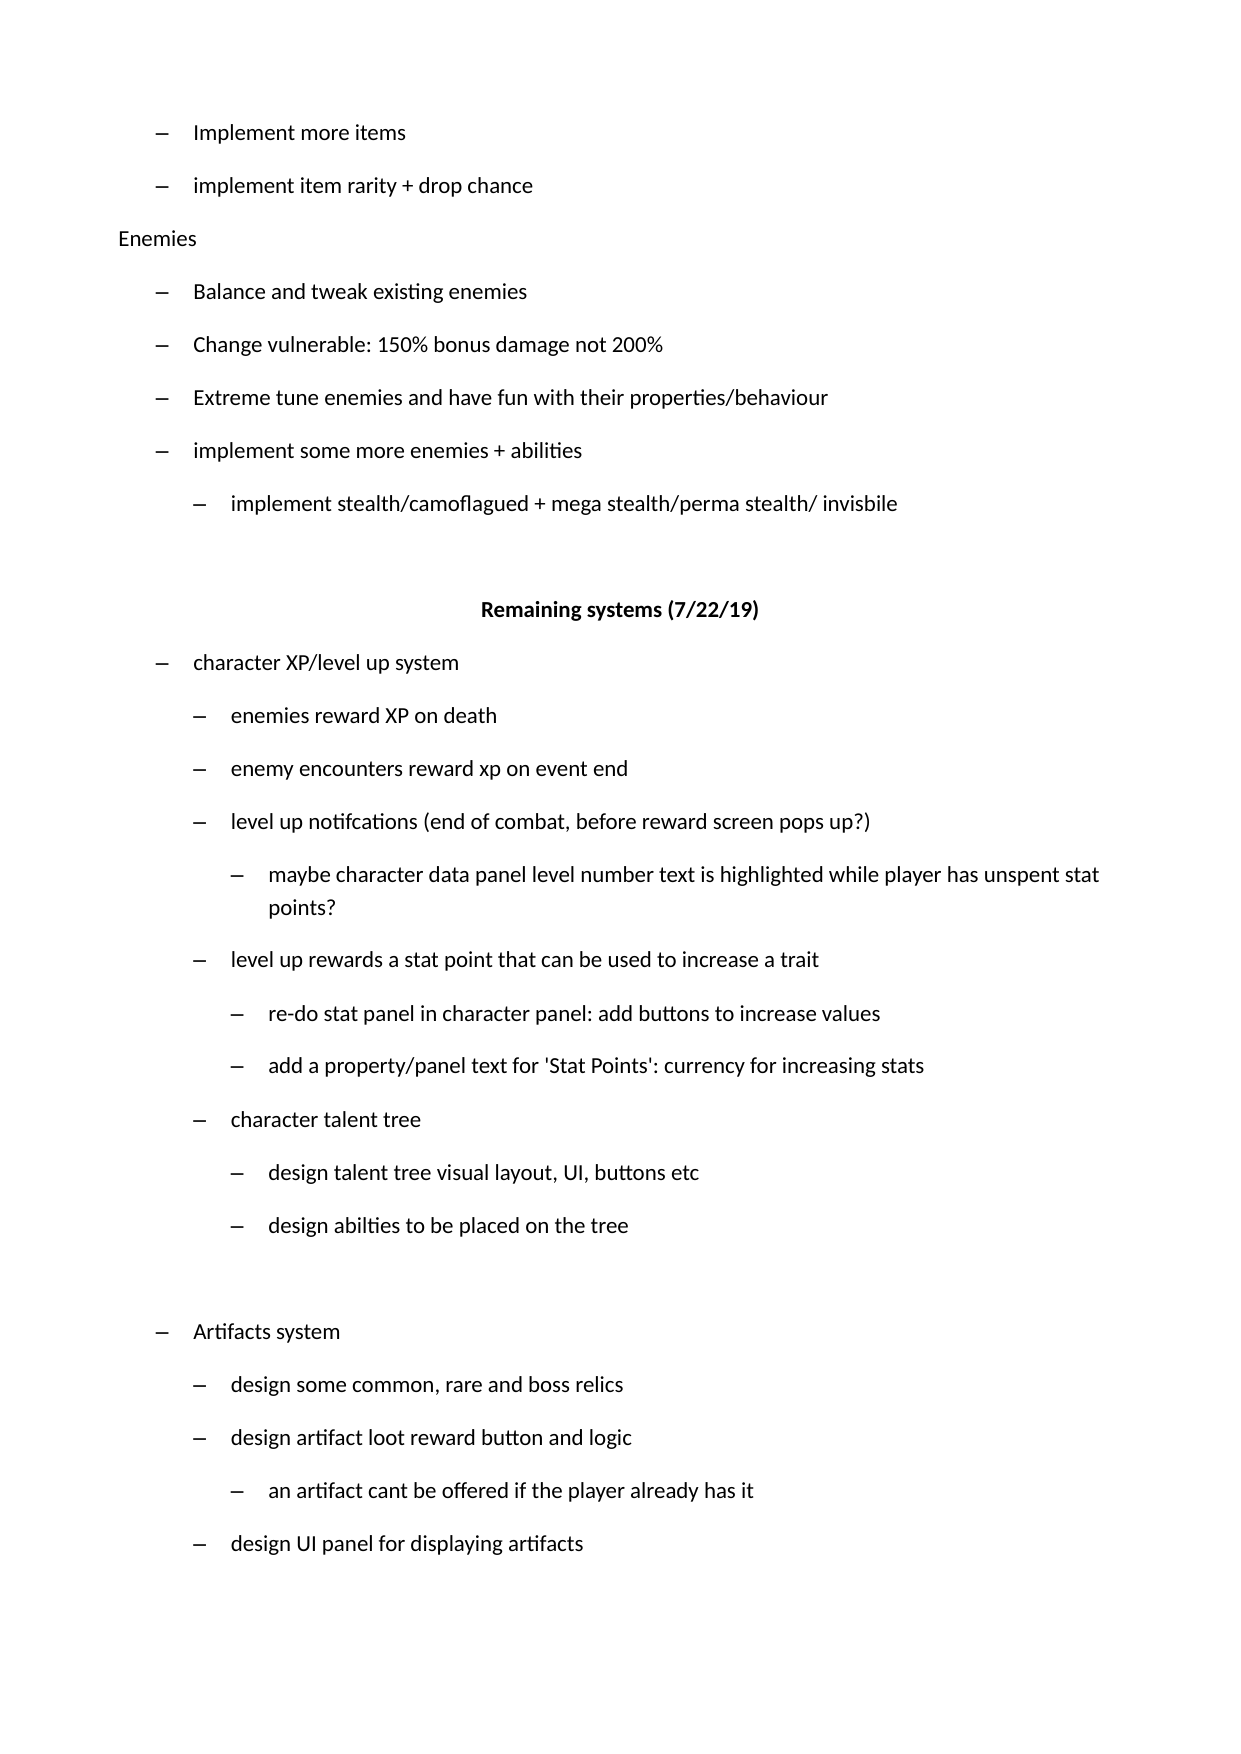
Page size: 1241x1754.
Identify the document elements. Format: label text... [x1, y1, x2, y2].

list add a property/panel text for 'Stat Points': currency for increasing stats [231, 1052, 1122, 1080]
list maybe character data panel level number text is highlighted while player has unspent stat points? [231, 860, 1122, 921]
list implement some more enemies + abilities [156, 436, 1122, 464]
list character talent tree [193, 1105, 1122, 1133]
list re-do stat panel in character panel: add buttons to increase values [231, 999, 1122, 1027]
list enemies reward XP on death [193, 701, 1122, 729]
list Implement more items [156, 118, 1122, 146]
list implement item rarity + drop chance [156, 171, 1122, 199]
list an artifact cant be offered if the player already has it [231, 1476, 1122, 1504]
list design some common, rare and boss relics [193, 1370, 1122, 1398]
list design abilties to be placed on the tree [231, 1211, 1122, 1239]
list design UI panel for displaying artifacts [193, 1529, 1122, 1557]
list design artifact loot reward button and logic [193, 1423, 1122, 1451]
text Enemies [118, 224, 1122, 252]
list enemy encounters reward xp on event end [193, 754, 1122, 782]
list design talent tree visual layout, UI, buttons etc [231, 1158, 1122, 1186]
list implement stealth/camoflagued + mega stealth/perma stealth/ invisbile [193, 489, 1122, 517]
list Artifacts system [156, 1317, 1122, 1345]
text Remaining systems (7/22/19) [118, 595, 1122, 623]
list character XP/level up system [156, 648, 1122, 676]
list level up notifcations (end of combat, before reward screen pops up?) [193, 807, 1122, 835]
list Balance and tweak existing enemies [156, 277, 1122, 305]
list Extreme tune enemies and have fun with their properties/behaviour [156, 383, 1122, 411]
list level up rewards a stat point that can be used to increase a trait [193, 946, 1122, 974]
list Change vulnerable: 150% bonus damage not 200% [156, 330, 1122, 358]
